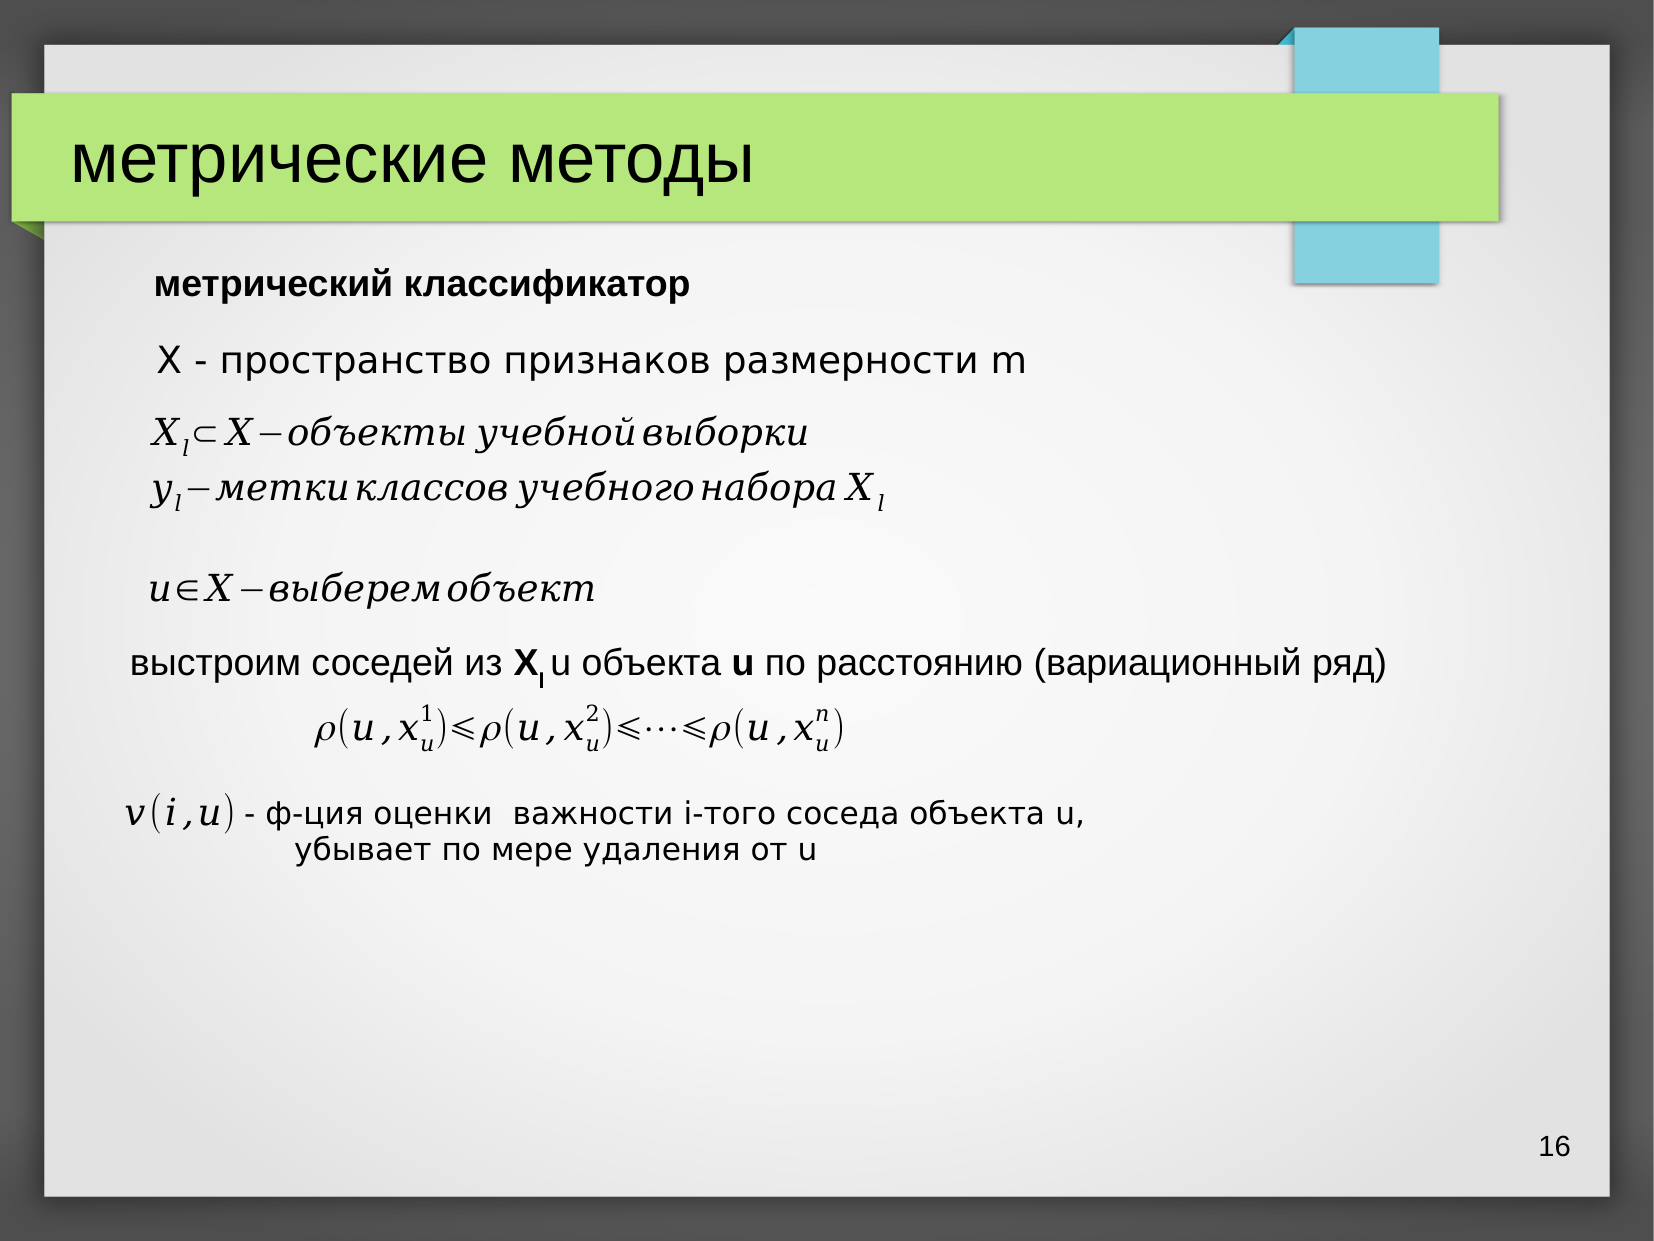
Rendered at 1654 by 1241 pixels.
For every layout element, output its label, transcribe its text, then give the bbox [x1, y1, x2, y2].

chart [141, 466, 891, 516]
chart [141, 566, 604, 611]
subtitle метрический классификатор [153, 259, 815, 307]
text_box X - пространство признаков размерности m [141, 331, 1043, 392]
title метрические методы [70, 118, 1205, 199]
picture [0, 0, 1654, 1241]
chart [307, 701, 851, 756]
chart [141, 410, 816, 461]
text_box выстроим соседей из Xl u объекта u по расстоянию (вариационный ряд) [129, 637, 1512, 697]
chart [118, 791, 219, 837]
text_box - ф-ция оценки важности i-того соседа объекта u, убывает по мере удаления от u [219, 787, 1123, 879]
